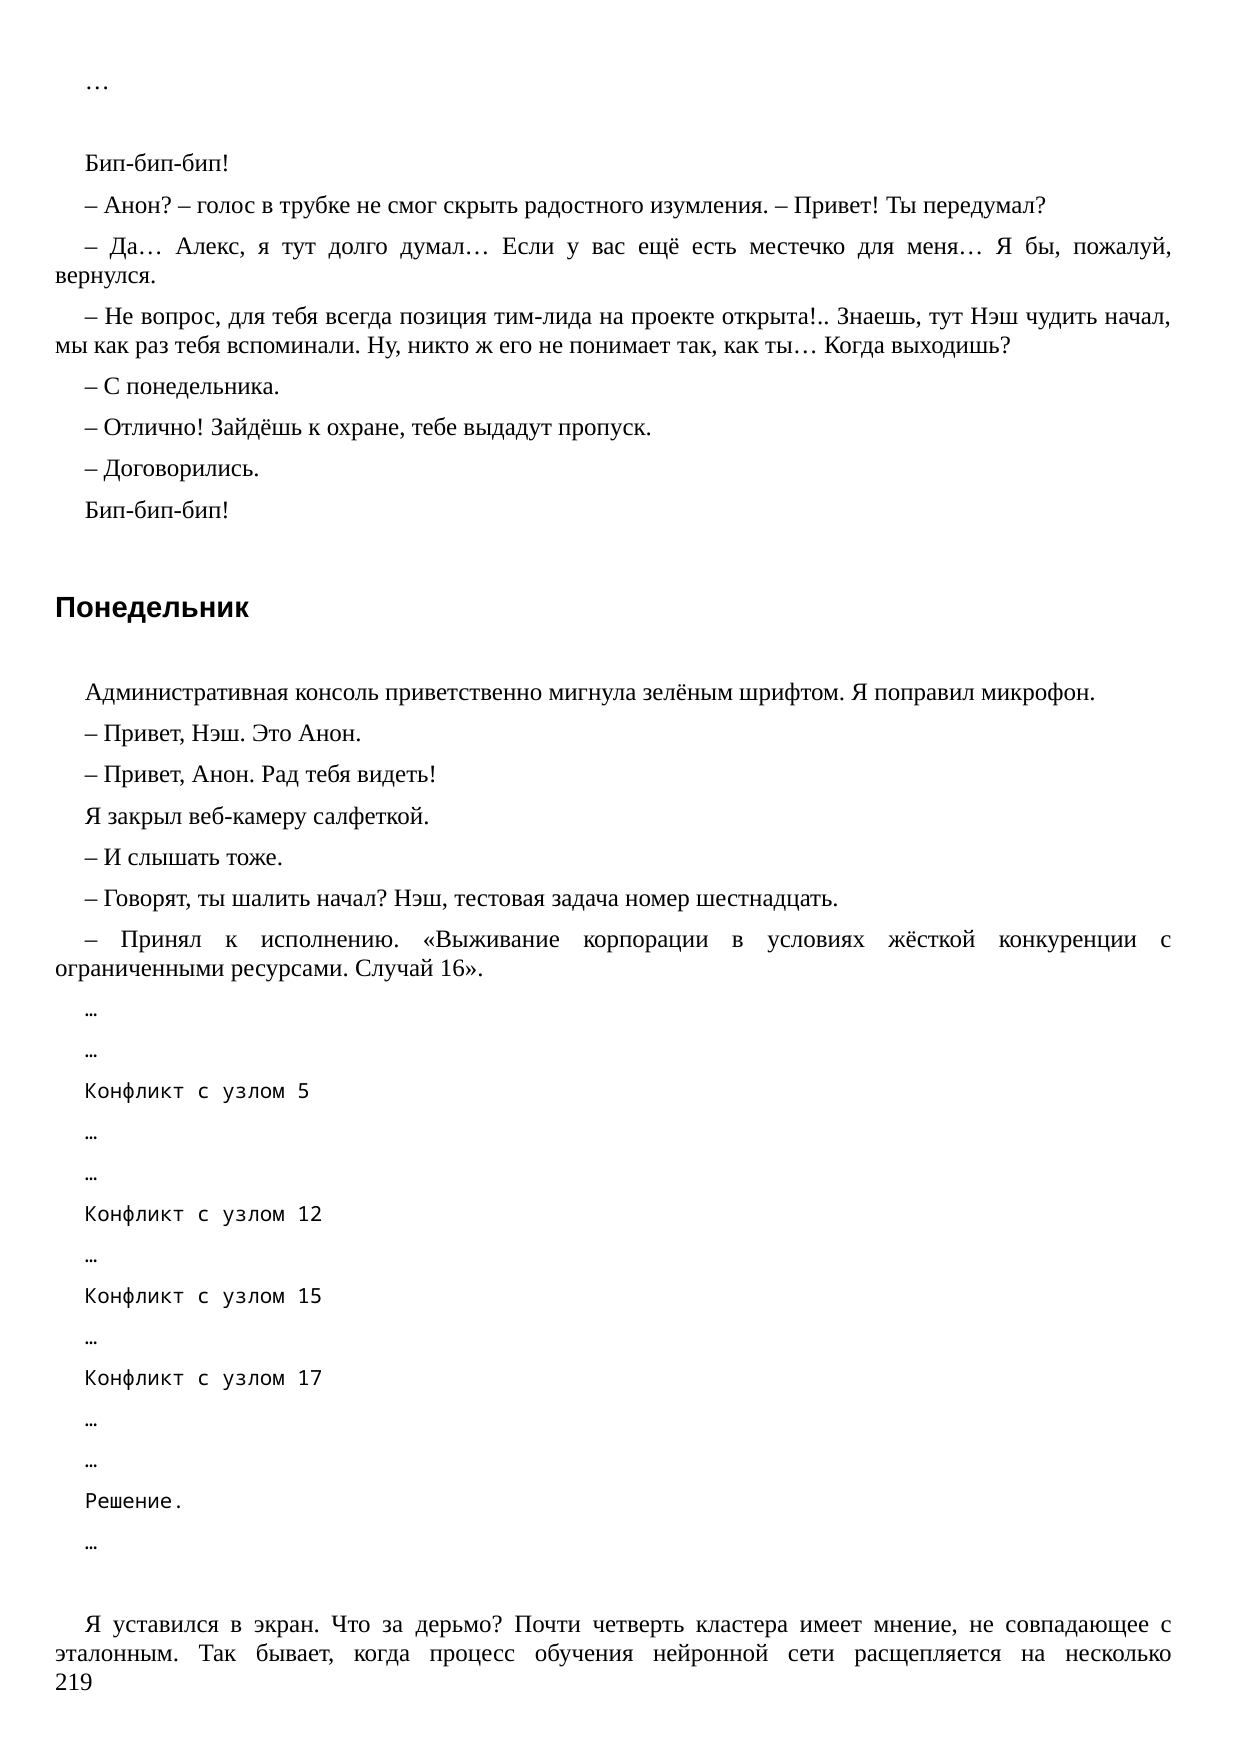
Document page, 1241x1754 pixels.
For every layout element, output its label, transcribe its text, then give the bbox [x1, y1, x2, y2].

text – И слышать тоже. [55, 842, 1173, 871]
text … [55, 1117, 1173, 1146]
text Бип-бип-бип! [55, 148, 1173, 177]
text – Принял к исполнению. «Выживание корпорации в условиях жёсткой конкуренции с ограниченными ресурсами. Случай 16». [55, 924, 1173, 982]
text – Говорят, ты шалить начал? Нэш, тестовая задача номер шестнадцать. [55, 883, 1173, 912]
text Конфликт с узлом 5 [55, 1076, 1173, 1105]
text – Договорились. [55, 453, 1173, 482]
text … [55, 1240, 1173, 1269]
text – Не вопрос, для тебя всегда позиция тим-лида на проекте открыта!.. Знаешь, тут Нэш чудить начал, мы как раз тебя вспоминали. Ну, никто ж его не понимает так, как ты… Когда выходишь? [55, 301, 1173, 358]
text Конфликт с узлом 15 [55, 1281, 1173, 1309]
subtitle Понедельник [55, 590, 1173, 623]
text … [55, 1158, 1173, 1187]
text … [55, 1322, 1173, 1351]
text Я уставился в экран. Что за дерьмо? Почти четверть кластера имеет мнение, не совпадающее с эталонным. Так бывает, когда процесс обучения нейронной сети расщепляется на несколько [55, 1609, 1173, 1666]
text … [55, 1527, 1173, 1555]
text … [55, 66, 1173, 95]
text Я закрыл веб-камеру салфеткой. [55, 801, 1173, 829]
text – Анон? – голос в трубке не смог скрыть радостного изумления. – Привет! Ты передумал? [55, 190, 1173, 218]
text … [55, 994, 1173, 1023]
text – Привет, Нэш. Это Анон. [55, 718, 1173, 747]
text Решение. [55, 1486, 1173, 1514]
text – Отлично! Зайдёшь к охране, тебе выдадут пропуск. [55, 412, 1173, 441]
text – С понедельника. [55, 371, 1173, 400]
text – Привет, Анон. Рад тебя видеть! [55, 759, 1173, 788]
text – Да… Алекс, я тут долго думал… Если у вас ещё есть местечко для меня… Я бы, пожалуй, вернулся. [55, 231, 1173, 288]
text Административная консоль приветственно мигнула зелёным шрифтом. Я поправил микрофон. [55, 677, 1173, 706]
text Бип-бип-бип! [55, 495, 1173, 523]
text … [55, 1445, 1173, 1473]
text Конфликт с узлом 17 [55, 1363, 1173, 1391]
text Конфликт с узлом 12 [55, 1199, 1173, 1228]
text … [55, 1404, 1173, 1432]
text … [55, 1036, 1173, 1064]
